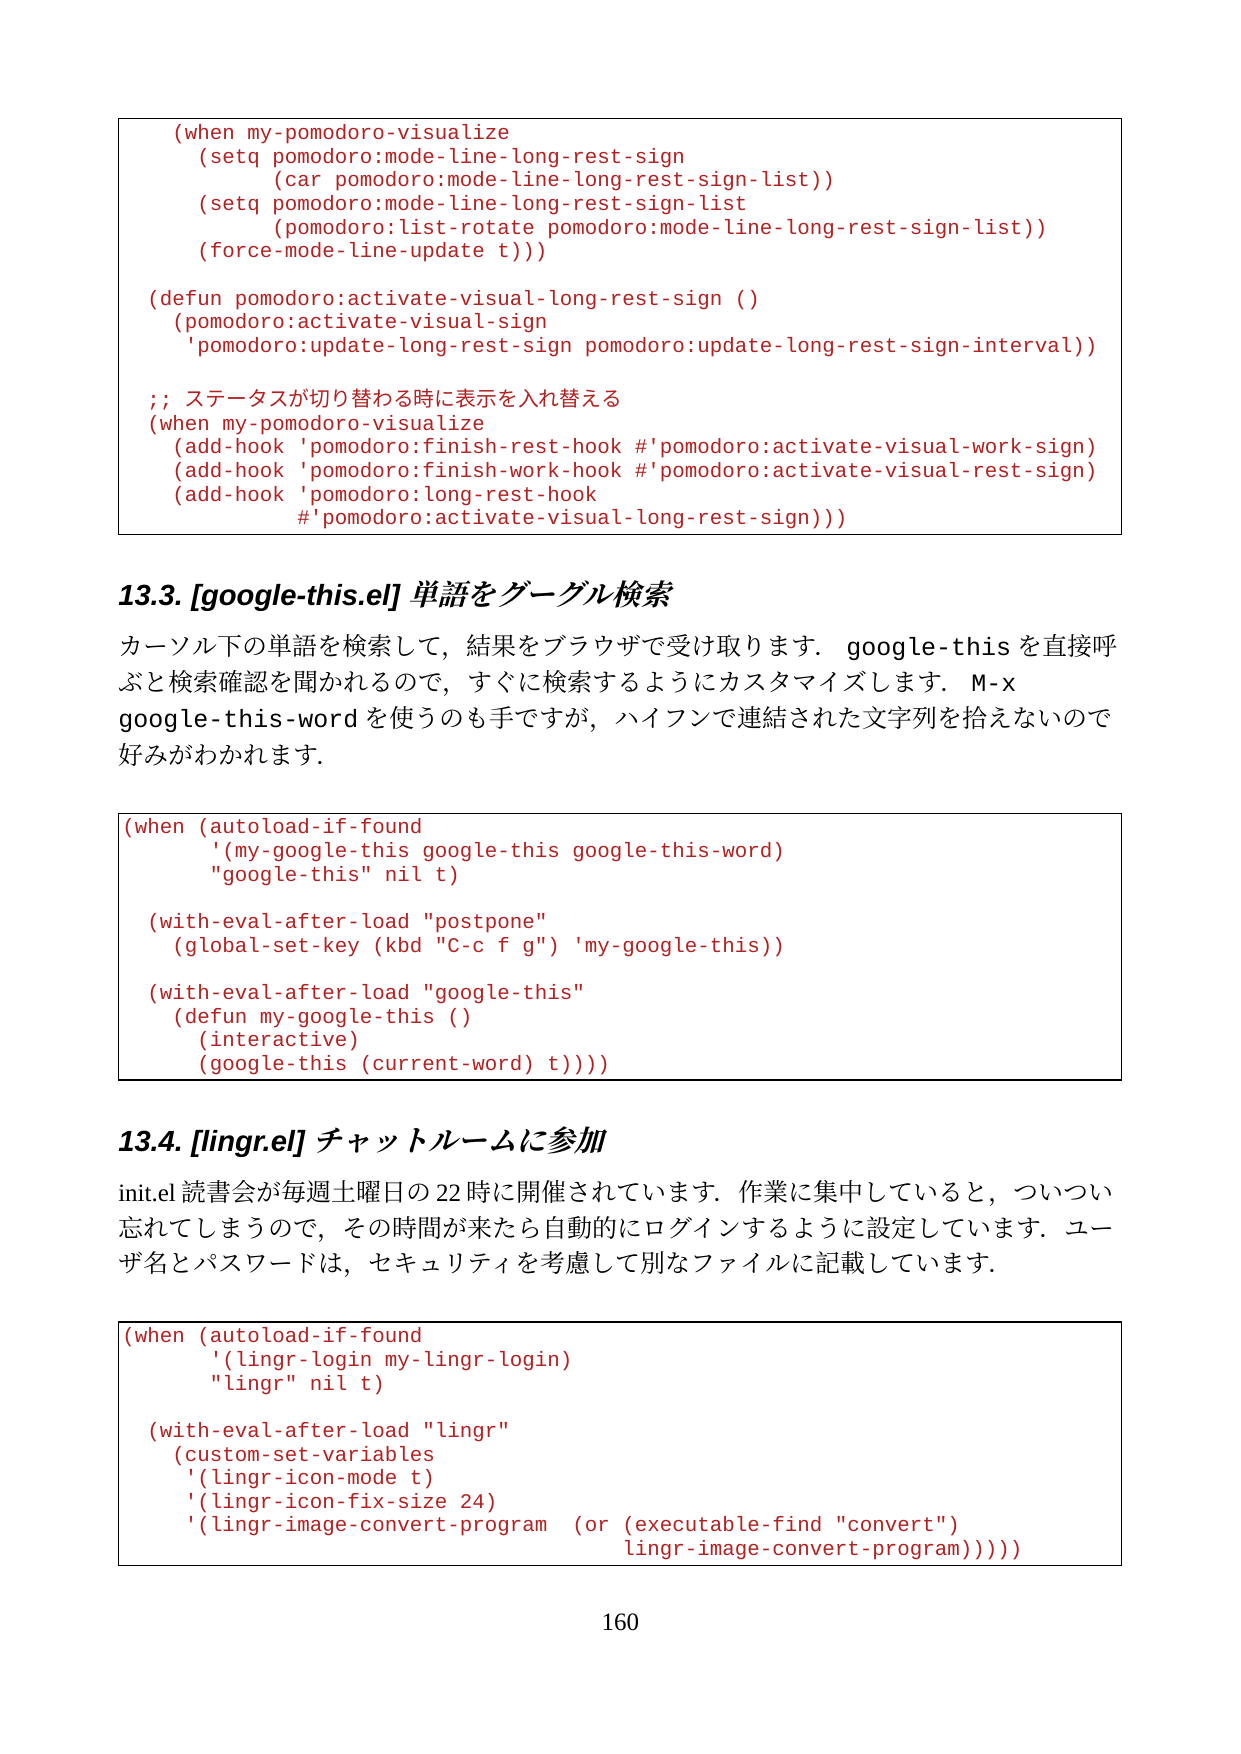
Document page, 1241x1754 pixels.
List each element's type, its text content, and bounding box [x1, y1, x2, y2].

text ;; ステータスが切り替わる時に表示を入れ替える [119, 378, 1121, 409]
subtitle [lingr.el] チャットルームに参加 [118, 1118, 1122, 1160]
text (with-eval-after-load "google-this" [119, 978, 1121, 1002]
text '(lingr-image-convert-program (or (executable-find "convert") [119, 1511, 1121, 1534]
text (setq pomodoro:mode-line-long-rest-sign [119, 142, 1121, 165]
text '(lingr-icon-mode t) [119, 1463, 1121, 1487]
text (interactive) [119, 1025, 1121, 1049]
text "lingr" nil t) [119, 1369, 1121, 1392]
text (add-hook 'pomodoro:long-rest-hook [119, 479, 1121, 503]
text (defun pomodoro:activate-visual-long-rest-sign () [119, 284, 1121, 307]
text (global-set-key (kbd "C-c f g") 'my-google-this)) [119, 931, 1121, 954]
text (custom-set-variables [119, 1439, 1121, 1463]
text カーソル下の単語を検索して，結果をブラウザで受け取ります． google-this を直接呼ぶと検索確認を聞かれるので，すぐに検索するようにカスタマイズします． M-x google-this-word を使うのも手ですが，ハイフンで連結された文字列を拾えないので好みがわかれます． [118, 627, 1122, 800]
text "google-this" nil t) [119, 860, 1121, 883]
text '(my-google-this google-this google-this-word) [119, 836, 1121, 860]
text (add-hook 'pomodoro:finish-rest-hook #'pomodoro:activate-visual-work-sign) [119, 432, 1121, 456]
text '(lingr-icon-fix-size 24) [119, 1487, 1121, 1511]
text (when my-pomodoro-visualize [119, 409, 1121, 432]
text (setq pomodoro:mode-line-long-rest-sign-list [119, 189, 1121, 213]
text (car pomodoro:mode-line-long-rest-sign-list)) [119, 165, 1121, 189]
text lingr-image-convert-program))))) [119, 1534, 1121, 1565]
text (when my-pomodoro-visualize [119, 119, 1121, 142]
text (pomodoro:list-rotate pomodoro:mode-line-long-rest-sign-list)) [119, 213, 1121, 236]
text (force-mode-line-update t))) [119, 236, 1121, 260]
text init.el読書会が毎週土曜日の22時に開催されています．作業に集中していると，ついつい忘れてしまうので，その時間が来たら自動的にログインするように設定しています．ユーザ名とパスワードは，セキュリティを考慮して別なファイルに記載しています． [118, 1172, 1122, 1309]
subtitle [google-this.el] 単語をグーグル検索 [118, 572, 1122, 614]
text (when (autoload-if-found [119, 814, 1121, 836]
text '(lingr-login my-lingr-login) [119, 1345, 1121, 1369]
text (add-hook 'pomodoro:finish-work-hook #'pomodoro:activate-visual-rest-sign) [119, 456, 1121, 479]
text (google-this (current-word) t)))) [119, 1049, 1121, 1079]
text (pomodoro:activate-visual-sign [119, 307, 1121, 331]
text (with-eval-after-load "lingr" [119, 1416, 1121, 1439]
text (when (autoload-if-found [119, 1323, 1121, 1345]
text (with-eval-after-load "postpone" [119, 907, 1121, 931]
text 'pomodoro:update-long-rest-sign pomodoro:update-long-rest-sign-interval)) [119, 331, 1121, 354]
text (defun my-google-this () [119, 1002, 1121, 1025]
text #'pomodoro:activate-visual-long-rest-sign))) [119, 503, 1121, 534]
